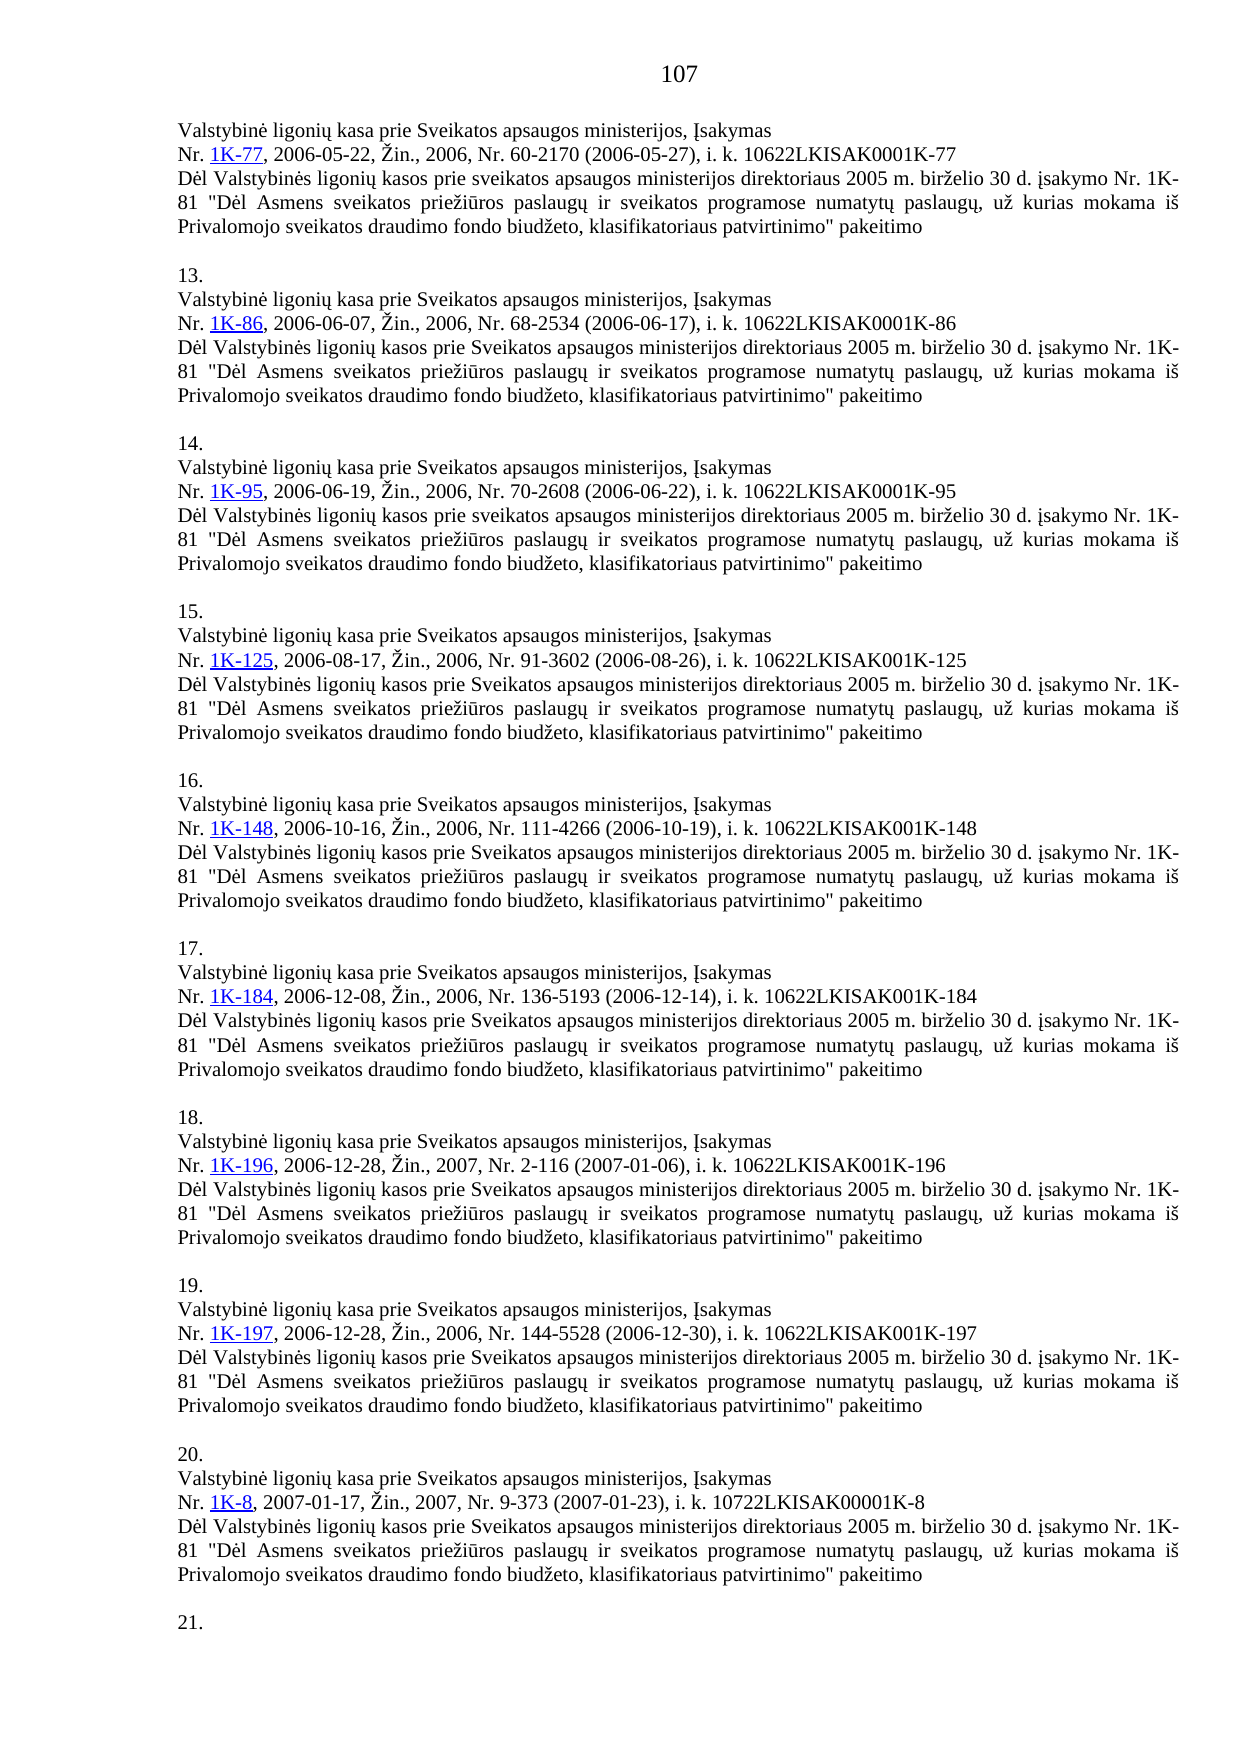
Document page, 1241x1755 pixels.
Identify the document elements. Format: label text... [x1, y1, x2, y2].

text Nr. 1K-184, 2006-12-08, Žin., 2006, Nr. 136-5193 (2006-12-14), i. k. 10622LKISAK001K-184 [177, 984, 1181, 1008]
text Nr. 1K-95, 2006-06-19, Žin., 2006, Nr. 70-2608 (2006-06-22), i. k. 10622LKISAK0001K-95 [177, 479, 1181, 503]
text 18. [177, 1105, 1181, 1129]
text Dėl Valstybinės ligonių kasos prie Sveikatos apsaugos ministerijos direktoriaus 2005 m. birželio 30 d. įsakymo Nr. 1K-81 "Dėl Asmens sveikatos priežiūros paslaugų ir sveikatos programose numatytų paslaugų, už kurias mokama iš Privalomojo sveikatos draudimo fondo biudžeto, klasifikatoriaus patvirtinimo" pakeitimo [177, 1177, 1181, 1249]
text Valstybinė ligonių kasa prie Sveikatos apsaugos ministerijos, Įsakymas [177, 623, 1181, 647]
text Valstybinė ligonių kasa prie Sveikatos apsaugos ministerijos, Įsakymas [177, 792, 1181, 816]
text 19. [177, 1273, 1181, 1297]
text Nr. 1K-125, 2006-08-17, Žin., 2006, Nr. 91-3602 (2006-08-26), i. k. 10622LKISAK001K-125 [177, 647, 1181, 672]
text 15. [177, 599, 1181, 623]
text Valstybinė ligonių kasa prie Sveikatos apsaugos ministerijos, Įsakymas [177, 1466, 1181, 1490]
text Valstybinė ligonių kasa prie Sveikatos apsaugos ministerijos, Įsakymas [177, 455, 1181, 479]
text Dėl Valstybinės ligonių kasos prie Sveikatos apsaugos ministerijos direktoriaus 2005 m. birželio 30 d. įsakymo Nr. 1K-81 "Dėl Asmens sveikatos priežiūros paslaugų ir sveikatos programose numatytų paslaugų, už kurias mokama iš Privalomojo sveikatos draudimo fondo biudžeto, klasifikatoriaus patvirtinimo" pakeitimo [177, 672, 1181, 744]
text 17. [177, 936, 1181, 960]
text Dėl Valstybinės ligonių kasos prie sveikatos apsaugos ministerijos direktoriaus 2005 m. birželio 30 d. įsakymo Nr. 1K-81 "Dėl Asmens sveikatos priežiūros paslaugų ir sveikatos programose numatytų paslaugų, už kurias mokama iš Privalomojo sveikatos draudimo fondo biudžeto, klasifikatoriaus patvirtinimo" pakeitimo [177, 503, 1181, 575]
text Valstybinė ligonių kasa prie Sveikatos apsaugos ministerijos, Įsakymas [177, 960, 1181, 984]
text Dėl Valstybinės ligonių kasos prie Sveikatos apsaugos ministerijos direktoriaus 2005 m. birželio 30 d. įsakymo Nr. 1K-81 "Dėl Asmens sveikatos priežiūros paslaugų ir sveikatos programose numatytų paslaugų, už kurias mokama iš Privalomojo sveikatos draudimo fondo biudžeto, klasifikatoriaus patvirtinimo" pakeitimo [177, 1008, 1181, 1081]
text 13. [177, 262, 1181, 287]
text 14. [177, 431, 1181, 455]
text 16. [177, 768, 1181, 792]
text Dėl Valstybinės ligonių kasos prie Sveikatos apsaugos ministerijos direktoriaus 2005 m. birželio 30 d. įsakymo Nr. 1K-81 "Dėl Asmens sveikatos priežiūros paslaugų ir sveikatos programose numatytų paslaugų, už kurias mokama iš Privalomojo sveikatos draudimo fondo biudžeto, klasifikatoriaus patvirtinimo" pakeitimo [177, 1345, 1181, 1417]
text Nr. 1K-197, 2006-12-28, Žin., 2006, Nr. 144-5528 (2006-12-30), i. k. 10622LKISAK001K-197 [177, 1321, 1181, 1345]
text 20. [177, 1442, 1181, 1466]
text Dėl Valstybinės ligonių kasos prie Sveikatos apsaugos ministerijos direktoriaus 2005 m. birželio 30 d. įsakymo Nr. 1K-81 "Dėl Asmens sveikatos priežiūros paslaugų ir sveikatos programose numatytų paslaugų, už kurias mokama iš Privalomojo sveikatos draudimo fondo biudžeto, klasifikatoriaus patvirtinimo" pakeitimo [177, 840, 1181, 912]
text Nr. 1K-8, 2007-01-17, Žin., 2007, Nr. 9-373 (2007-01-23), i. k. 10722LKISAK00001K-8 [177, 1490, 1181, 1514]
text Nr. 1K-148, 2006-10-16, Žin., 2006, Nr. 111-4266 (2006-10-19), i. k. 10622LKISAK001K-148 [177, 816, 1181, 840]
text Dėl Valstybinės ligonių kasos prie Sveikatos apsaugos ministerijos direktoriaus 2005 m. birželio 30 d. įsakymo Nr. 1K-81 "Dėl Asmens sveikatos priežiūros paslaugų ir sveikatos programose numatytų paslaugų, už kurias mokama iš Privalomojo sveikatos draudimo fondo biudžeto, klasifikatoriaus patvirtinimo" pakeitimo [177, 335, 1181, 407]
text Nr. 1K-196, 2006-12-28, Žin., 2007, Nr. 2-116 (2007-01-06), i. k. 10622LKISAK001K-196 [177, 1153, 1181, 1177]
text 21. [177, 1610, 1181, 1634]
text Valstybinė ligonių kasa prie Sveikatos apsaugos ministerijos, Įsakymas [177, 1297, 1181, 1321]
text Valstybinė ligonių kasa prie Sveikatos apsaugos ministerijos, Įsakymas [177, 118, 1181, 142]
text Dėl Valstybinės ligonių kasos prie sveikatos apsaugos ministerijos direktoriaus 2005 m. birželio 30 d. įsakymo Nr. 1K-81 "Dėl Asmens sveikatos priežiūros paslaugų ir sveikatos programose numatytų paslaugų, už kurias mokama iš Privalomojo sveikatos draudimo fondo biudžeto, klasifikatoriaus patvirtinimo" pakeitimo [177, 166, 1181, 238]
text Nr. 1K-86, 2006-06-07, Žin., 2006, Nr. 68-2534 (2006-06-17), i. k. 10622LKISAK0001K-86 [177, 311, 1181, 335]
text Dėl Valstybinės ligonių kasos prie Sveikatos apsaugos ministerijos direktoriaus 2005 m. birželio 30 d. įsakymo Nr. 1K-81 "Dėl Asmens sveikatos priežiūros paslaugų ir sveikatos programose numatytų paslaugų, už kurias mokama iš Privalomojo sveikatos draudimo fondo biudžeto, klasifikatoriaus patvirtinimo" pakeitimo [177, 1514, 1181, 1586]
text Valstybinė ligonių kasa prie Sveikatos apsaugos ministerijos, Įsakymas [177, 287, 1181, 311]
text Valstybinė ligonių kasa prie Sveikatos apsaugos ministerijos, Įsakymas [177, 1129, 1181, 1153]
text Nr. 1K-77, 2006-05-22, Žin., 2006, Nr. 60-2170 (2006-05-27), i. k. 10622LKISAK0001K-77 [177, 142, 1181, 166]
